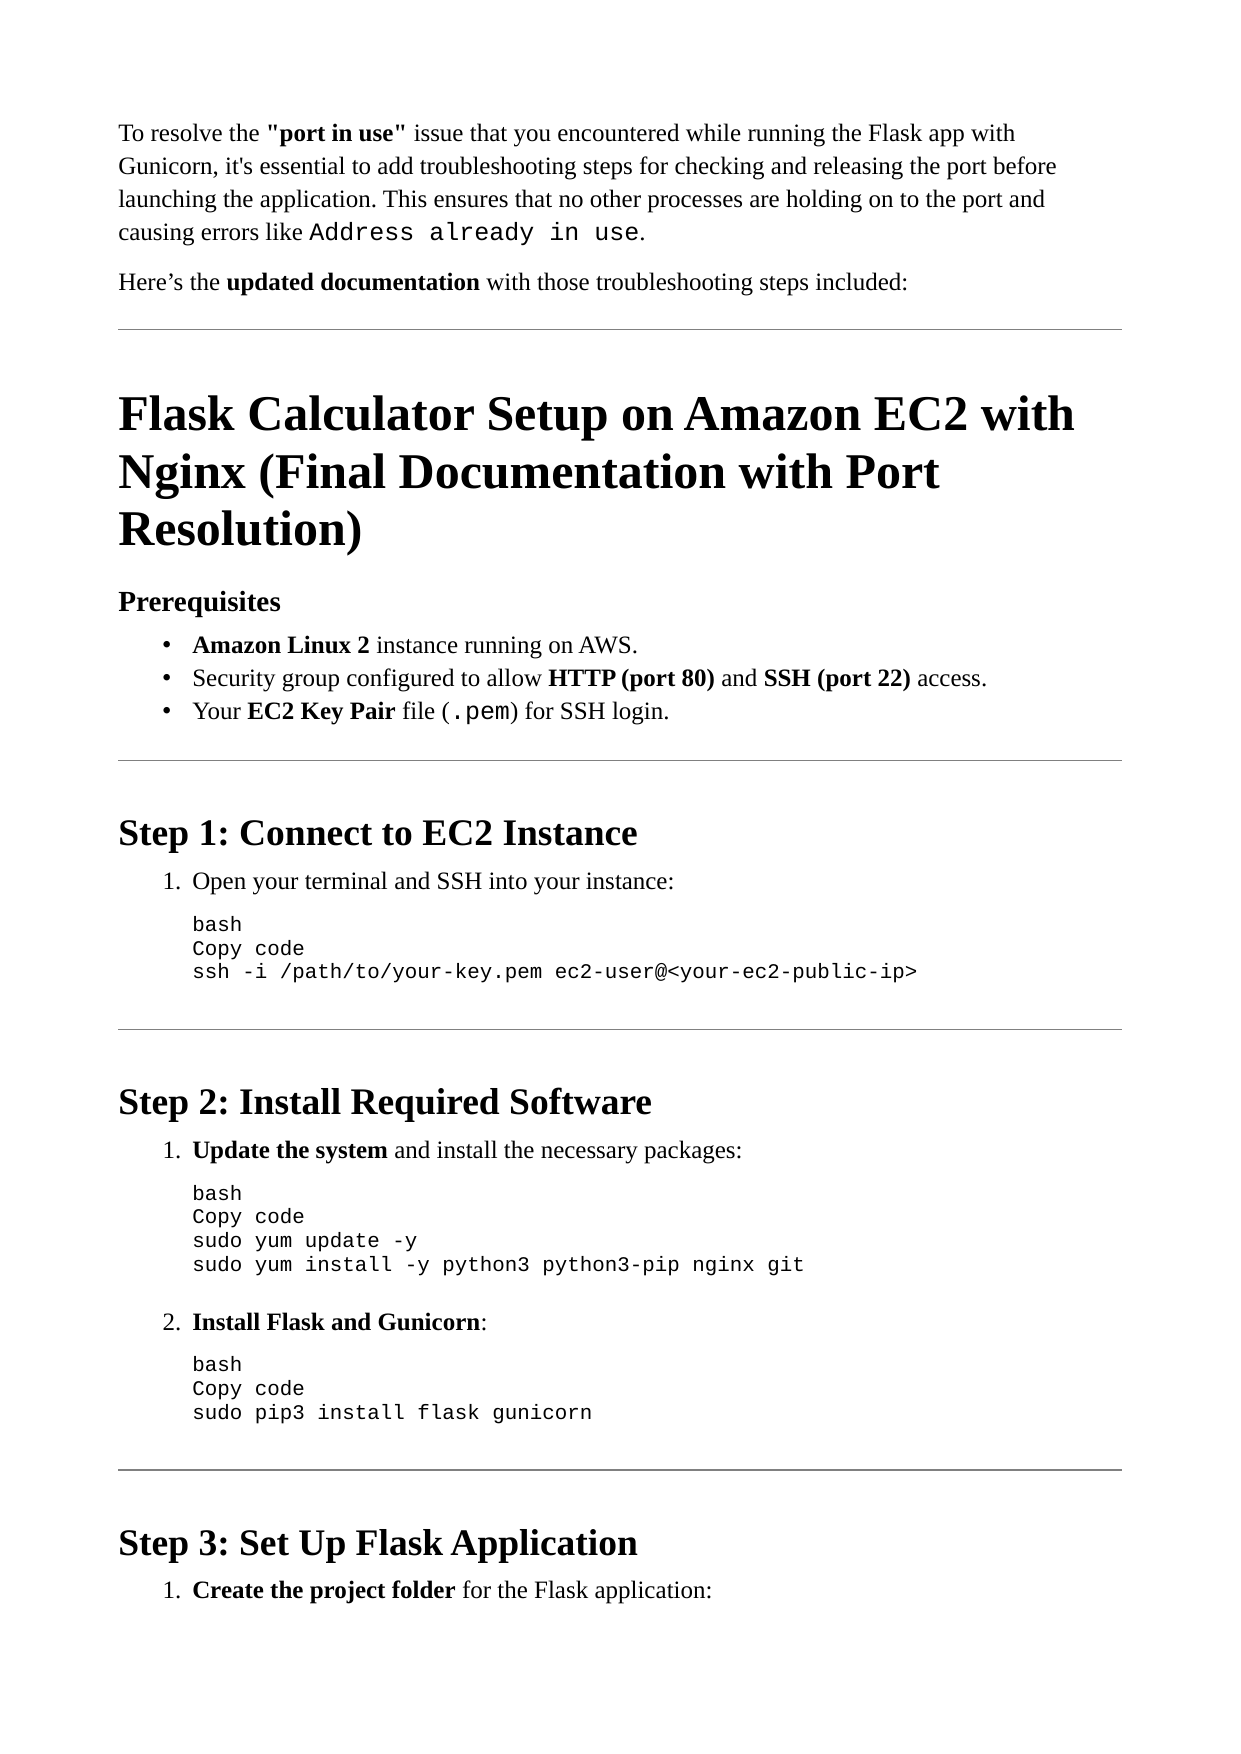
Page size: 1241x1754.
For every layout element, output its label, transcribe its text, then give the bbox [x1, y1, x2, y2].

list Copy code [162, 1378, 1122, 1402]
text Here’s the updated documentation with those troubleshooting steps included: [118, 267, 1122, 296]
list Update the system and install the necessary packages: [162, 1135, 1122, 1164]
list Open your terminal and SSH into your instance: [162, 866, 1122, 895]
subtitle Prerequisites [118, 584, 1122, 617]
list Create the project folder for the Flask application: [162, 1576, 1122, 1604]
subtitle Flask Calculator Setup on Amazon EC2 with Nginx (Final Documentation with Port Resolution) [118, 384, 1122, 557]
list bash [162, 914, 1122, 938]
list sudo yum update -y [162, 1230, 1122, 1254]
subtitle Step 3: Set Up Flask Application [118, 1520, 1122, 1563]
list Your EC2 Key Pair file (.pem) for SSH login. [162, 696, 1122, 727]
list Amazon Linux 2 instance running on AWS. [162, 630, 1122, 658]
list bash [162, 1354, 1122, 1378]
list Install Flask and Gunicorn: [162, 1307, 1122, 1336]
list ssh -i /path/to/your-key.pem ec2-user@<your-ec2-public-ip> [162, 961, 1122, 985]
list sudo pip3 install flask gunicorn [162, 1402, 1122, 1425]
subtitle Step 2: Install Required Software [118, 1079, 1122, 1123]
list Copy code [162, 1206, 1122, 1230]
list Security group configured to allow HTTP (port 80) and SSH (port 22) access. [162, 663, 1122, 691]
text To resolve the "port in use" issue that you encountered while running the Flask app with Gunicorn, it's essential to add troubleshooting steps for checking and releasing the port before launching the application. This ensures that no other processes are holding on to the port and causing errors like Address already in use. [118, 118, 1122, 248]
subtitle Step 1: Connect to EC2 Instance [118, 811, 1122, 854]
list Copy code [162, 938, 1122, 961]
list sudo yum install -y python3 python3-pip nginx git [162, 1254, 1122, 1277]
list bash [162, 1183, 1122, 1206]
